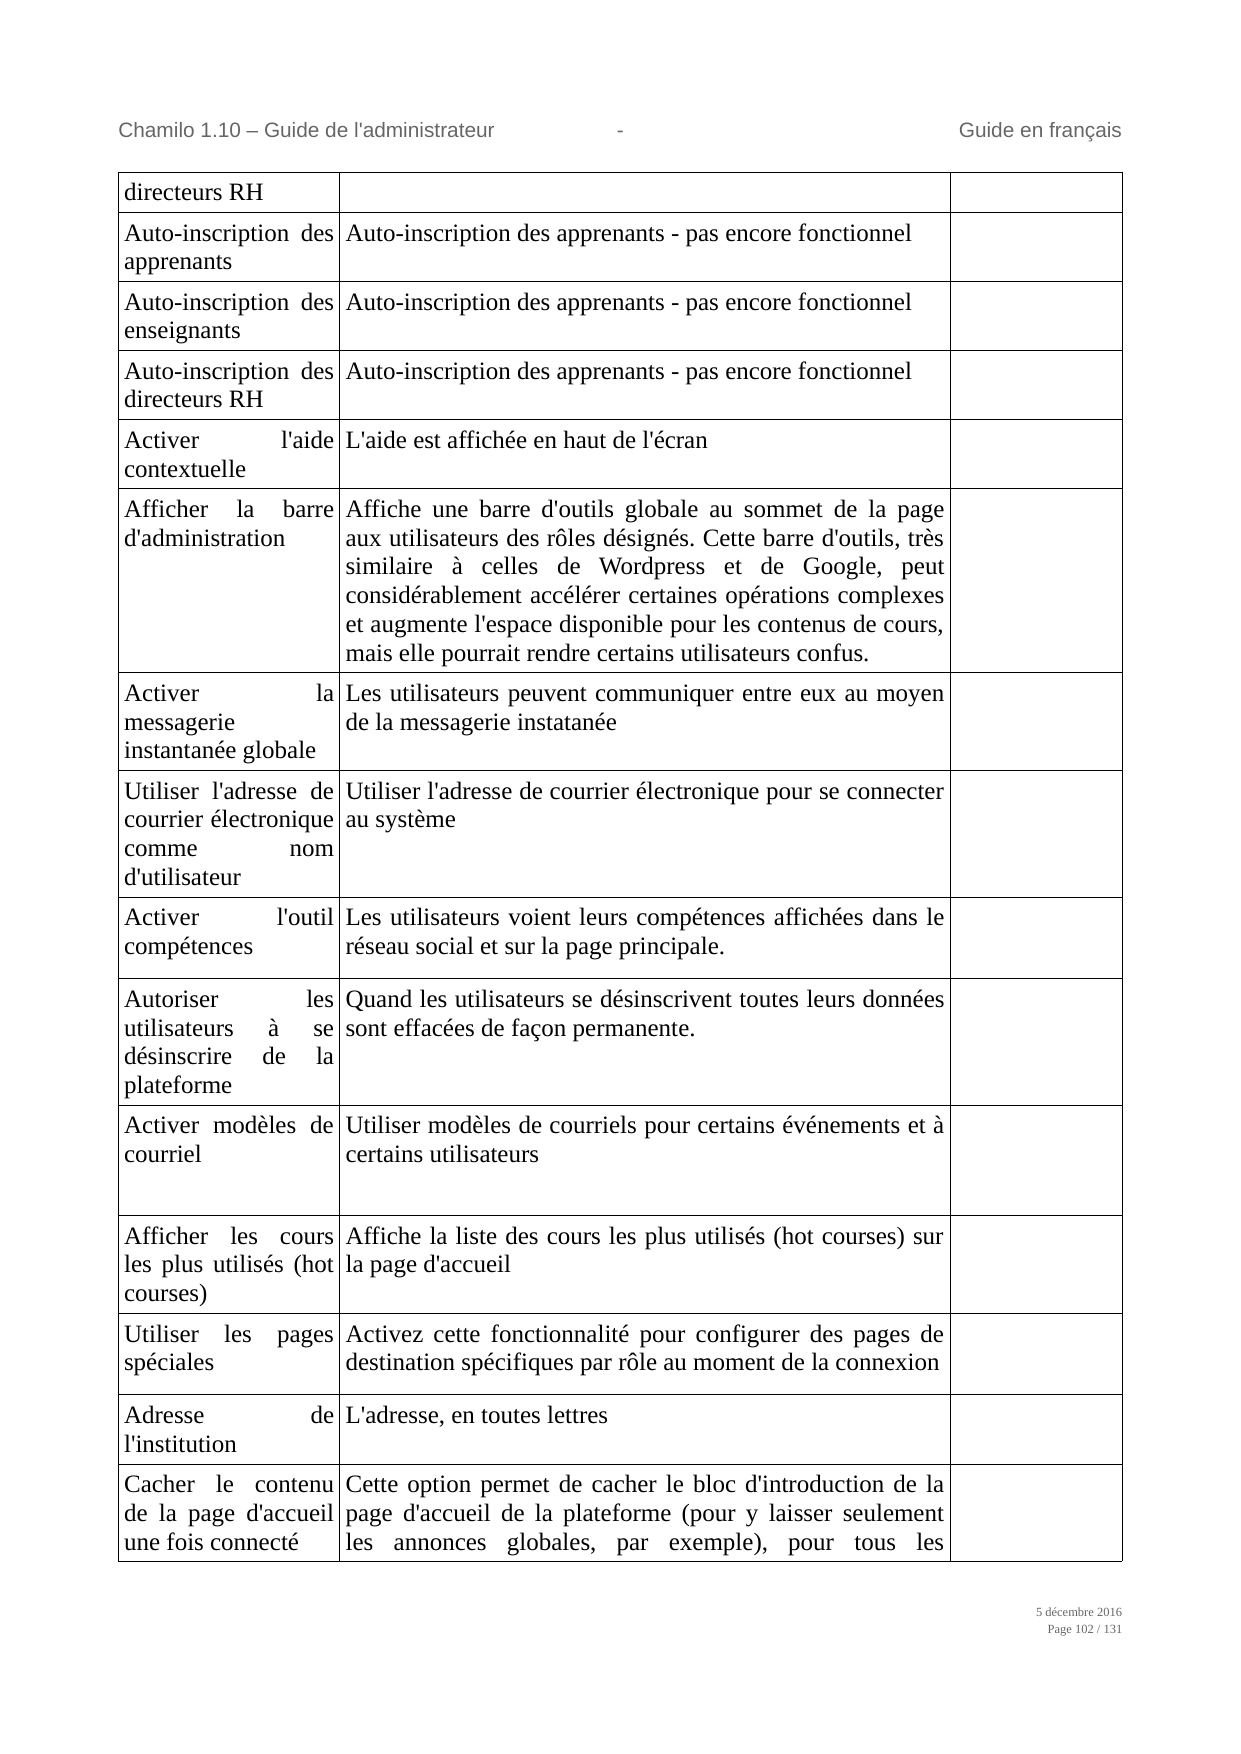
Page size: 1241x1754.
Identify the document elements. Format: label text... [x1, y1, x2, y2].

table_cell [951, 1106, 1122, 1215]
table_cell Cette option permet de cacher le bloc d'introduction de la page d'accueil de la plateforme (pour y laisser seulement les annonces globales, par exemple), pour tous les [340, 1465, 950, 1561]
table_cell [951, 213, 1122, 281]
table_cell [951, 898, 1122, 978]
table_cell Utiliser les pages spéciales [119, 1314, 339, 1394]
table_cell L'adresse, en toutes lettres [340, 1395, 950, 1463]
table_cell Auto-inscription des enseignants [119, 282, 339, 350]
table_cell L'aide est affichée en haut de l'écran [340, 420, 950, 488]
table_cell [951, 771, 1122, 897]
table_cell Auto-inscription des apprenants [119, 213, 339, 281]
table_cell Afficher la barre d'administration [119, 489, 339, 672]
table_cell [951, 1395, 1122, 1463]
table_cell Utiliser l'adresse de courrier électronique pour se connecter au système [340, 771, 950, 897]
table_cell [951, 420, 1122, 488]
table_cell Les utilisateurs voient leurs compétences affichées dans le réseau social et sur la page principale. [340, 898, 950, 978]
table_cell [340, 173, 950, 212]
table_cell Les utilisateurs peuvent communiquer entre eux au moyen de la messagerie instatanée [340, 673, 950, 770]
table_cell Adresse de l'institution [119, 1395, 339, 1463]
table_cell Auto-inscription des directeurs RH [119, 351, 339, 419]
table_cell [951, 1216, 1122, 1313]
table_cell Auto-inscription des apprenants - pas encore fonctionnel [340, 213, 950, 281]
table_cell Utiliser l'adresse de courrier électronique comme nom d'utilisateur [119, 771, 339, 897]
table_cell Auto-inscription des apprenants - pas encore fonctionnel [340, 282, 950, 350]
table_cell [951, 1465, 1122, 1561]
table_cell [951, 282, 1122, 350]
table_cell [951, 979, 1122, 1105]
table_cell [951, 351, 1122, 419]
table_cell [951, 173, 1122, 212]
table_cell Activer la messagerie instantanée globale [119, 673, 339, 770]
table_cell Affiche la liste des cours les plus utilisés (hot courses) sur la page d'accueil [340, 1216, 950, 1313]
table_cell Afficher les cours les plus utilisés (hot courses) [119, 1216, 339, 1313]
table_cell [951, 1314, 1122, 1394]
table_cell Cacher le contenu de la page d'accueil une fois connecté [119, 1465, 339, 1561]
table_cell Activez cette fonctionnalité pour configurer des pages de destination spécifiques par rôle au moment de la connexion [340, 1314, 950, 1394]
table_cell directeurs RH [119, 173, 339, 212]
table_cell Autoriser les utilisateurs à se désinscrire de la plateforme [119, 979, 339, 1105]
table_cell Activer l'aide contextuelle [119, 420, 339, 488]
table_cell Activer modèles de courriel [119, 1106, 339, 1215]
table_cell Quand les utilisateurs se désinscrivent toutes leurs données sont effacées de façon permanente. [340, 979, 950, 1105]
table_cell [951, 673, 1122, 770]
table_cell Utiliser modèles de courriels pour certains événements et à certains utilisateurs [340, 1106, 950, 1215]
table_cell Auto-inscription des apprenants - pas encore fonctionnel [340, 351, 950, 419]
table_cell Affiche une barre d'outils globale au sommet de la page aux utilisateurs des rôles désignés. Cette barre d'outils, très similaire à celles de Wordpress et de Google, peut considérablement accélérer certaines opérations complexes et augmente l'espace disponible pour les contenus de cours, mais elle pourrait rendre certains utilisateurs confus. [340, 489, 950, 672]
table_cell Activer l'outil compétences [119, 898, 339, 978]
table_cell [951, 489, 1122, 672]
